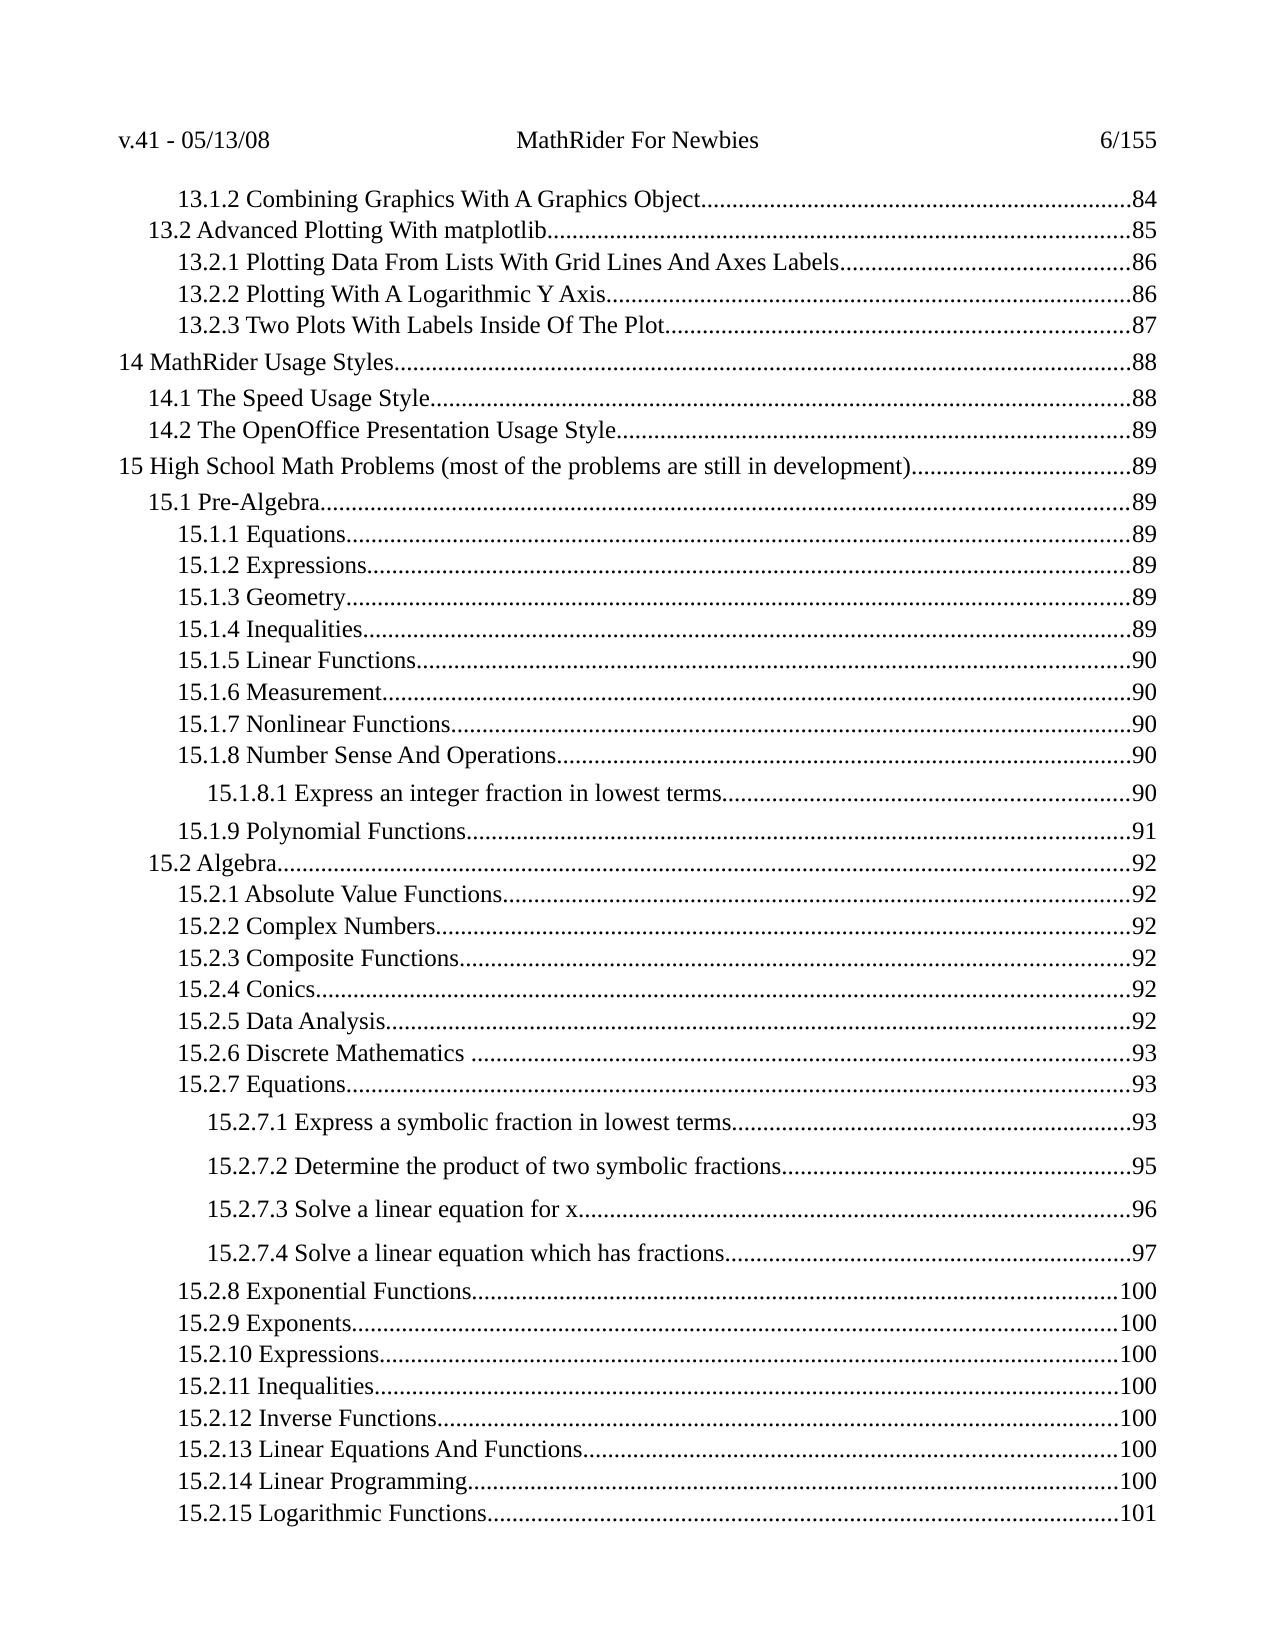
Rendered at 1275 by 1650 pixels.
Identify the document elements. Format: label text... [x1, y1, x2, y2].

text 15.1.1 Equations 89 [177, 519, 1157, 548]
text 15.2.13 Linear Equations And Functions 100 [177, 1434, 1157, 1463]
text 15.2.7.1 Express a symbolic fraction in lowest terms 93 [207, 1107, 1157, 1136]
text 15.2.2 Complex Numbers 92 [177, 911, 1157, 940]
text 15.2.14 Linear Programming 100 [177, 1466, 1157, 1495]
text 13.2.2 Plotting With A Logarithmic Y Axis 86 [177, 279, 1157, 308]
text 15.2 Algebra 92 [148, 848, 1157, 876]
text 15.2.10 Expressions 100 [177, 1339, 1157, 1368]
text 15.2.12 Inverse Functions 100 [177, 1403, 1157, 1431]
text 13.2 Advanced Plotting With matplotlib 85 [148, 216, 1157, 244]
text 15.1.4 Inequalities 89 [177, 614, 1157, 643]
text 14.1 The Speed Usage Style 88 [148, 383, 1157, 412]
text 13.2.3 Two Plots With Labels Inside Of The Plot 87 [177, 311, 1157, 339]
text 15.2.7.4 Solve a linear equation which has fractions 97 [207, 1238, 1157, 1267]
text 15.1.7 Nonlinear Functions 90 [177, 709, 1157, 738]
text 15.1.8.1 Express an integer fraction in lowest terms 90 [207, 778, 1157, 807]
text 15.2.3 Composite Functions 92 [177, 943, 1157, 971]
text 13.2.1 Plotting Data From Lists With Grid Lines And Axes Labels 86 [177, 247, 1157, 276]
text 15.1.9 Polynomial Functions 91 [177, 816, 1157, 845]
text 15.1.3 Geometry 89 [177, 582, 1157, 611]
text 15.1 Pre-Algebra 89 [148, 487, 1157, 516]
text 15.2.7.3 Solve a linear equation for x 96 [207, 1194, 1157, 1223]
text 15.2.4 Conics 92 [177, 974, 1157, 1003]
text 15.1.6 Measurement 90 [177, 677, 1157, 706]
text 15.2.7.2 Determine the product of two symbolic fractions 95 [207, 1151, 1157, 1179]
text 15.1.2 Expressions 89 [177, 551, 1157, 579]
text 15.1.8 Number Sense And Operations 90 [177, 741, 1157, 769]
text 14 MathRider Usage Styles 88 [118, 347, 1157, 376]
text 15.2.8 Exponential Functions 100 [177, 1276, 1157, 1305]
text 13.1.2 Combining Graphics With A Graphics Object 84 [177, 184, 1157, 213]
text 15.2.15 Logarithmic Functions 101 [177, 1498, 1157, 1526]
text 15.2.9 Exponents 100 [177, 1308, 1157, 1336]
text 15 High School Math Problems (most of the problems are still in development) 89 [118, 451, 1157, 480]
text 15.2.6 Discrete Mathematics 93 [177, 1038, 1157, 1066]
text 15.2.11 Inequalities 100 [177, 1371, 1157, 1400]
text 15.2.5 Data Analysis 92 [177, 1006, 1157, 1035]
text 15.1.5 Linear Functions 90 [177, 646, 1157, 674]
text 15.2.7 Equations 93 [177, 1069, 1157, 1098]
text 14.2 The OpenOffice Presentation Usage Style 89 [148, 415, 1157, 443]
text 15.2.1 Absolute Value Functions 92 [177, 879, 1157, 908]
